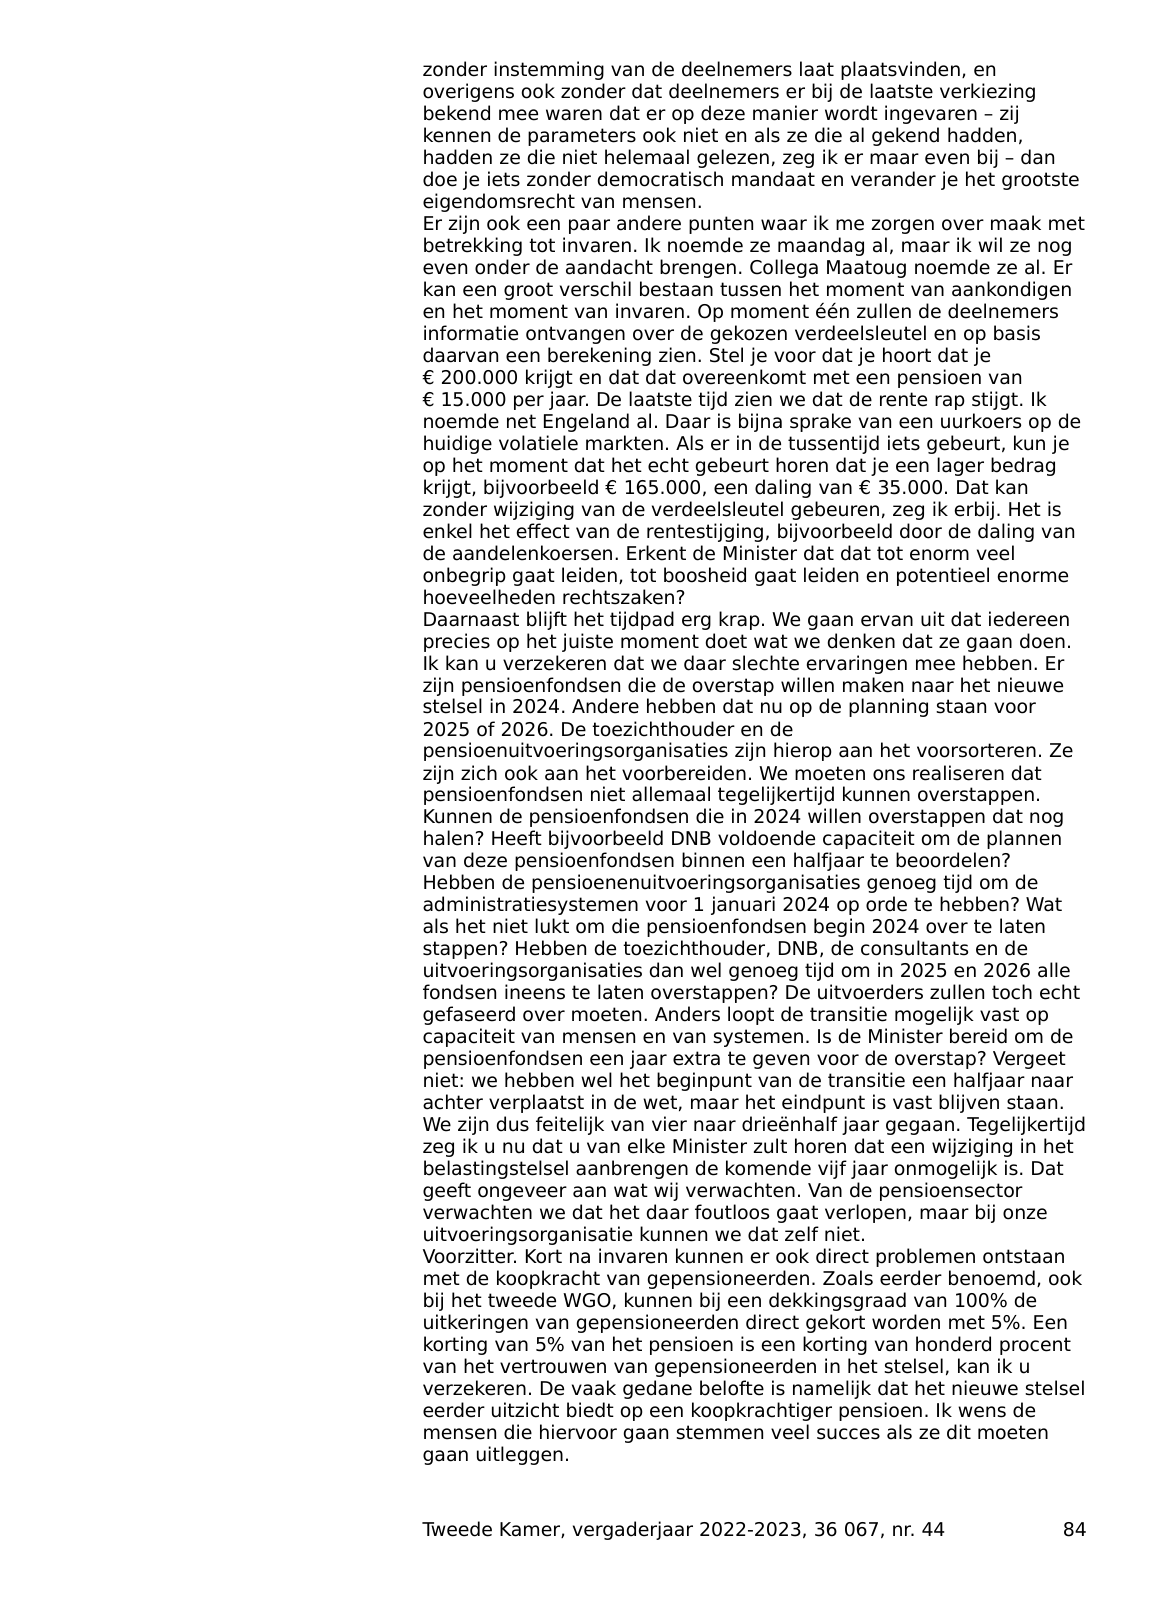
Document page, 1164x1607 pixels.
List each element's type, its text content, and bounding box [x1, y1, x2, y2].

text zonder instemming van de deelnemers laat plaatsvinden, en overigens ook zonder dat deelnemers er bij de laatste verkiezing bekend mee waren dat er op deze manier wordt ingevaren – zij kennen de parameters ook niet en als ze die al gekend hadden, hadden ze die niet helemaal gelezen, zeg ik er maar even bij – dan doe je iets zonder democratisch mandaat en verander je het grootste eigendomsrecht van mensen. [422, 59, 1087, 213]
text Daarnaast blijft het tijdpad erg krap. We gaan ervan uit dat iedereen precies op het juiste moment doet wat we denken dat ze gaan doen. Ik kan u verzekeren dat we daar slechte ervaringen mee hebben. Er zijn pensioenfondsen die de overstap willen maken naar het nieuwe stelsel in 2024. Andere hebben dat nu op de planning staan voor 2025 of 2026. De toezichthouder en de pensioenuitvoeringsorganisaties zijn hierop aan het voorsorteren. Ze zijn zich ook aan het voorbereiden. We moeten ons realiseren dat pensioenfondsen niet allemaal tegelijkertijd kunnen overstappen. Kunnen de pensioenfondsen die in 2024 willen overstappen dat nog halen? Heeft bijvoorbeeld DNB voldoende capaciteit om de plannen van deze pensioenfondsen binnen een halfjaar te beoordelen? Hebben de pensioenenuitvoeringsorganisaties genoeg tijd om de administratiesystemen voor 1 januari 2024 op orde te hebben? Wat als het niet lukt om die pensioenfondsen begin 2024 over te laten stappen? Hebben de toezichthouder, DNB, de consultants en de uitvoeringsorganisaties dan wel genoeg tijd om in 2025 en 2026 alle fondsen ineens te laten overstappen? De uitvoerders zullen toch echt gefaseerd over moeten. Anders loopt de transitie mogelijk vast op capaciteit van mensen en van systemen. Is de Minister bereid om de pensioenfondsen een jaar extra te geven voor de overstap? Vergeet niet: we hebben wel het beginpunt van de transitie een halfjaar naar achter verplaatst in de wet, maar het eindpunt is vast blijven staan. We zijn dus feitelijk van vier naar drieënhalf jaar gegaan. Tegelijkertijd zeg ik u nu dat u van elke Minister zult horen dat een wijziging in het belastingstelsel aanbrengen de komende vijf jaar onmogelijk is. Dat geeft ongeveer aan wat wij verwachten. Van de pensioensector verwachten we dat het daar foutloos gaat verlopen, maar bij onze uitvoeringsorganisatie kunnen we dat zelf niet. [422, 608, 1087, 1246]
text Er zijn ook een paar andere punten waar ik me zorgen over maak met betrekking tot invaren. Ik noemde ze maandag al, maar ik wil ze nog even onder de aandacht brengen. Collega Maatoug noemde ze al. Er kan een groot verschil bestaan tussen het moment van aankondigen en het moment van invaren. Op moment één zullen de deelnemers informatie ontvangen over de gekozen verdeelsleutel en op basis daarvan een berekening zien. Stel je voor dat je hoort dat je € 200.000 krijgt en dat dat overeenkomt met een pensioen van € 15.000 per jaar. De laatste tijd zien we dat de rente rap stijgt. Ik noemde net Engeland al. Daar is bijna sprake van een uurkoers op de huidige volatiele markten. Als er in de tussentijd iets gebeurt, kun je op het moment dat het echt gebeurt horen dat je een lager bedrag krijgt, bijvoorbeeld € 165.000, een daling van € 35.000. Dat kan zonder wijziging van de verdeelsleutel gebeuren, zeg ik erbij. Het is enkel het effect van de rentestijging, bijvoorbeeld door de daling van de aandelenkoersen. Erkent de Minister dat dat tot enorm veel onbegrip gaat leiden, tot boosheid gaat leiden en potentieel enorme hoeveelheden rechtszaken? [422, 213, 1087, 608]
text Voorzitter. Kort na invaren kunnen er ook direct problemen ontstaan met de koopkracht van gepensioneerden. Zoals eerder benoemd, ook bij het tweede WGO, kunnen bij een dekkingsgraad van 100% de uitkeringen van gepensioneerden direct gekort worden met 5%. Een korting van 5% van het pensioen is een korting van honderd procent van het vertrouwen van gepensioneerden in het stelsel, kan ik u verzekeren. De vaak gedane belofte is namelijk dat het nieuwe stelsel eerder uitzicht biedt op een koopkrachtiger pensioen. Ik wens de mensen die hiervoor gaan stemmen veel succes als ze dit moeten gaan uitleggen. [422, 1246, 1087, 1466]
